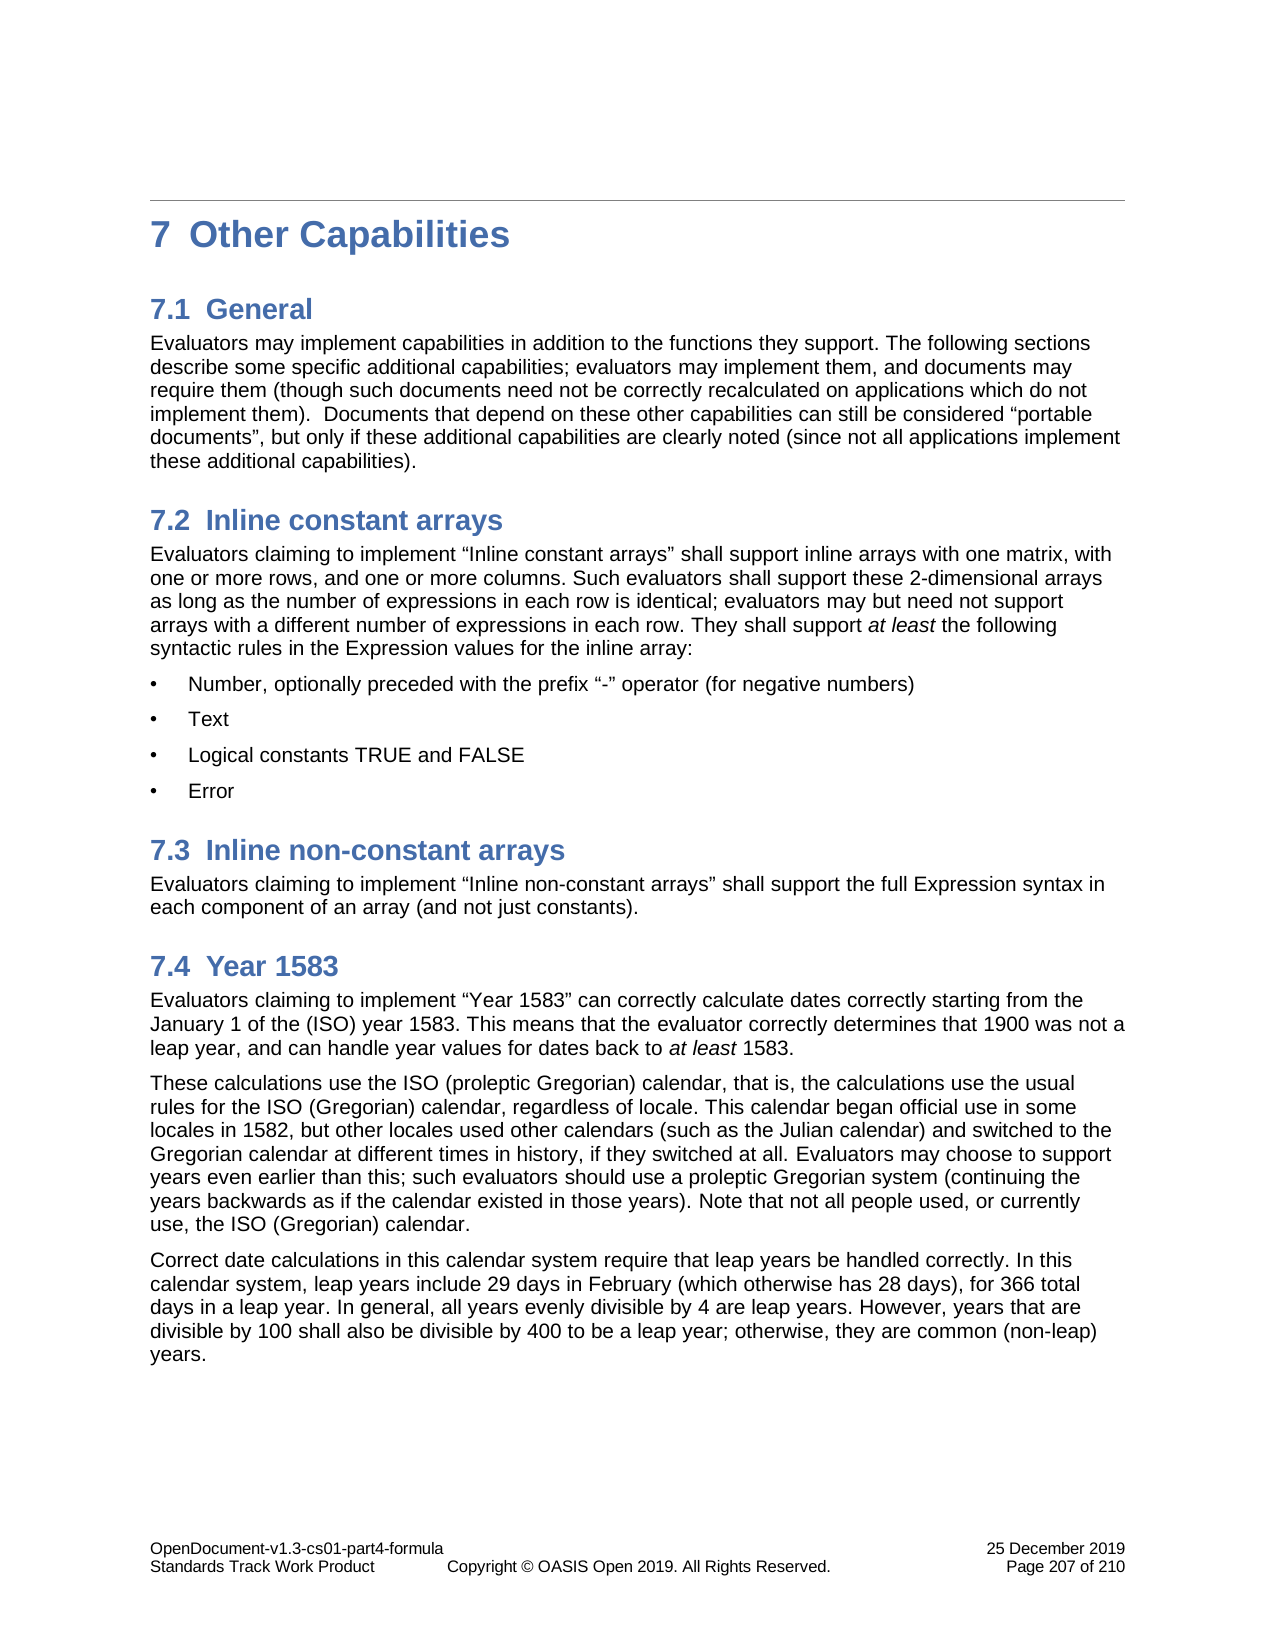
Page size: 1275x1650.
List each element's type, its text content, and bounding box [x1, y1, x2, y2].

text Evaluators claiming to implement “Inline constant arrays” shall support inline arrays with one matrix, with one or more rows, and one or more columns. Such evaluators shall support these 2-dimensional arrays as long as the number of expressions in each row is identical; evaluators may but need not support arrays with a different number of expressions in each row. They shall support at least the following syntactic rules in the Expression values for the inline array: [150, 542, 1125, 660]
text Evaluators claiming to implement “Inline non-constant arrays” shall support the full Expression syntax in each component of an array (and not just constants). [150, 872, 1125, 919]
subtitle Other Capabilities [150, 201, 1125, 256]
text Evaluators may implement capabilities in addition to the functions they support. The following sections describe some specific additional capabilities; evaluators may implement them, and documents may require them (though such documents need not be correctly recalculated on applications which do not implement them). Documents that depend on these other capabilities can still be considered “portable documents”, but only if these additional capabilities are clearly noted (since not all applications implement these additional capabilities). [150, 332, 1125, 473]
subtitle Year 1583 [150, 950, 1125, 983]
text These calculations use the ISO (proleptic Gregorian) calendar, that is, the calculations use the usual rules for the ISO (Gregorian) calendar, regardless of locale. This calendar began official use in some locales in 1582, but other locales used other calendars (such as the Julian calendar) and switched to the Gregorian calendar at different times in history, if they switched at all. Evaluators may choose to support years even earlier than this; such evaluators should use a proleptic Gregorian system (continuing the years backwards as if the calendar existed in those years). Note that not all people used, or currently use, the ISO (Gregorian) calendar. [150, 1072, 1125, 1236]
text Correct date calculations in this calendar system require that leap years be handled correctly. In this calendar system, leap years include 29 days in February (which otherwise has 28 days), for 366 total days in a leap year. In general, all years evenly divisible by 4 are leap years. However, years that are divisible by 100 shall also be divisible by 400 to be a leap year; otherwise, they are common (non-leap) years. [150, 1248, 1125, 1366]
subtitle Inline non-constant arrays [150, 834, 1125, 866]
subtitle General [150, 293, 1125, 326]
text Evaluators claiming to implement “Year 1583” can correctly calculate dates correctly starting from the January 1 of the (ISO) year 1583. This means that the evaluator correctly determines that 1900 was not a leap year, and can handle year values for dates back to at least 1583. [150, 989, 1125, 1059]
list Number, optionally preceded with the prefix “-” operator (for negative numbers) [150, 672, 1125, 696]
list Error [150, 779, 1125, 803]
list Logical constants TRUE and FALSE [150, 743, 1125, 767]
list Text [150, 708, 1125, 731]
subtitle Inline constant arrays [150, 504, 1125, 536]
